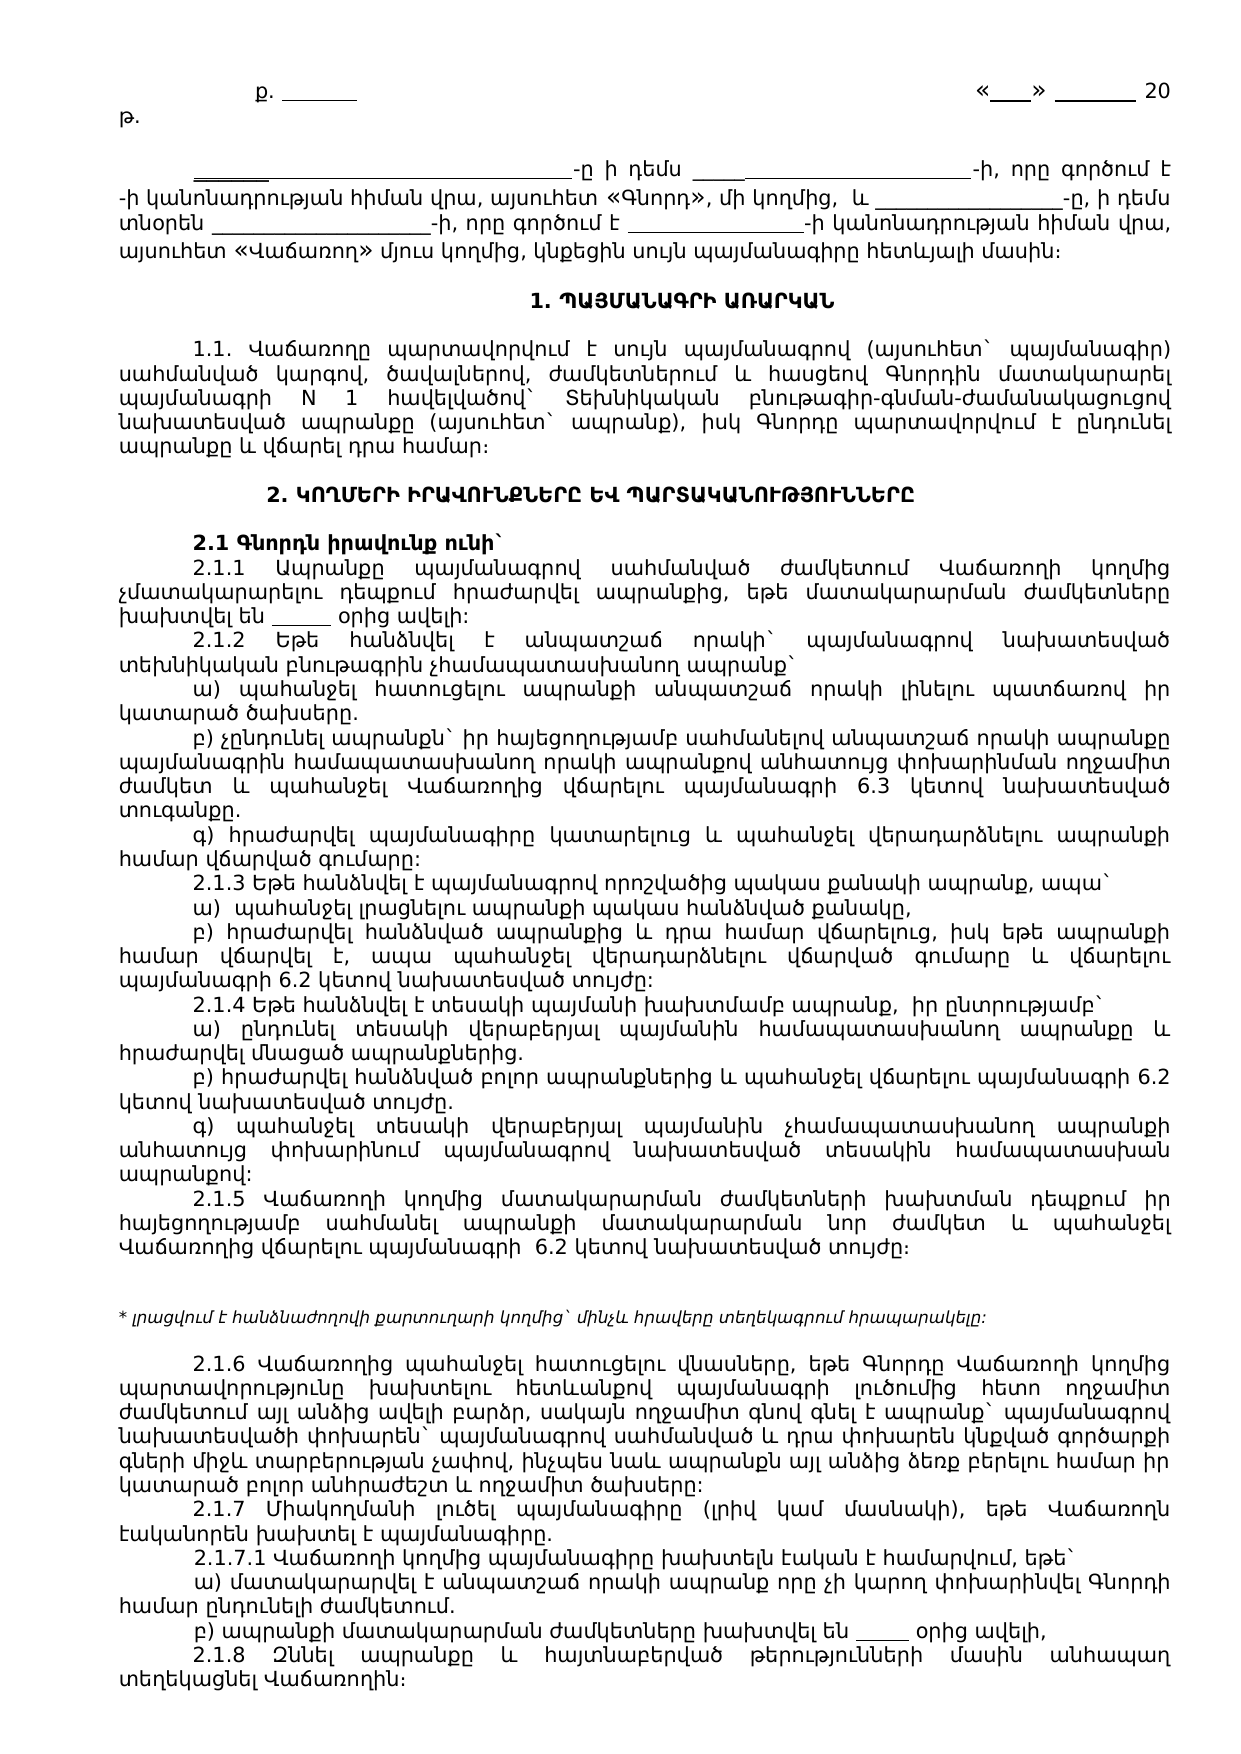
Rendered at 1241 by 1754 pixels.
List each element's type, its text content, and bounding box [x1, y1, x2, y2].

text 2.1.8 Զննել ապրանքը և հայտնաբերված թերությունների մասին անհապաղ տեղեկացնել Վաճառողին։ [118, 1643, 1171, 1692]
text ա) պահանջել լրացնելու ապրանքի պակաս հանձնված քանակը, [118, 896, 1171, 920]
text բ) ապրանքի մատակարարման ժամկետները խախտվել են օրից ավելի, [118, 1619, 1171, 1643]
text բ) չընդունել ապրանքն` իր հայեցողությամբ սահմանելով անպատշաճ որակի ապրանքը պայմանագրին համապատասխանող որակի ապրանքով անհատույց փոխարինման ողջամիտ ժամկետ և պահանջել Վաճառողից վճարելու պայմանագրի 6.3 կետով նախատեսված տուգանքը. [118, 726, 1171, 823]
text 2.1.1 Ապրանքը պայմանագրով սահմանված ժամկետում Վաճառողի կողմից չմատակարարելու դեպքում հրաժարվել ապրանքից, եթե մատակարարման ժամկետները խախտվել են օրից ավելի: [118, 556, 1171, 628]
text * լրացվում է հանձնաժողովի քարտուղարի կողմից` մինչև հրավերը տեղեկագրում հրապարակելը: [118, 1308, 1171, 1327]
text ա) պահանջել հատուցելու ապրանքի անպատշաճ որակի լինելու պատճառով իր կատարած ծախսերը. [118, 677, 1171, 726]
text ա) ընդունել տեսակի վերաբերյալ պայմանին համապատասխանող ապրանքը և հրաժարվել մնացած ապրանքներից. [118, 1017, 1171, 1065]
text 2.1.4 Եթե հանձնվել է տեսակի պայմանի խախտմամբ ապրանք, իր ընտրությամբ` [118, 993, 1171, 1017]
text գ) պահանջել տեսակի վերաբերյալ պայմանին չհամապատասխանող ապրանքի անհատույց փոխարինում պայմանագրով նախատեսված տեսակին համապատասխան ապրանքով: [118, 1114, 1171, 1187]
text 2.1.6 Վաճառողից պահանջել հատուցելու վնասները, եթե Գնորդը Վաճառողի կողմից պարտավորությունը խախտելու հետևանքով պայմանագրի լուծումից հետո ողջամիտ ժամկետում այլ անձից ավելի բարձր, սակայն ողջամիտ գնով գնել է ապրանք` պայմանագրով նախատեսվածի փոխարեն` պայմանագրով սահմանված և դրա փոխարեն կնքված գործարքի գների միջև տարբերության չափով, ինչպես նաև ապրանքն այլ անձից ձեռք բերելու համար իր կատարած բոլոր անհրաժեշտ և ողջամիտ ծախսերը: [118, 1352, 1171, 1497]
text 2.1.5 Վաճառողի կողմից մատակարարման ժամկետների խախտման դեպքում իր հայեցողությամբ սահմանել ապրանքի մատակարարման նոր ժամկետ և պահանջել Վաճառողից վճարելու պայմանագրի 6.2 կետով նախատեսված տույժը։ [118, 1187, 1171, 1259]
text 1.1. Վաճառողը պարտավորվում է սույն պայմանագրով (այսուհետ` պայմանագիր) սահմանված կարգով, ծավալներով, ժամկետներում և հասցեով Գնորդին մատակարարել պայմանագրի N 1 հավելվածով` Տեխնիկական բնութագիր-գնման-ժամանակացուցով նախատեսված ապրանքը (այսուհետ` ապրանք), իսկ Գնորդը պարտավորվում է ընդունել ապրանքը և վճարել դրա համար։ [118, 337, 1171, 459]
text բ) հրաժարվել հանձնված բոլոր ապրանքներից և պահանջել վճարելու պայմանագրի 6.2 կետով նախատեսված տույժը. [118, 1065, 1171, 1114]
text 2.1.7.1 Վաճառողի կողմից պայմանագիրը խախտելն էական է համարվում, եթե` [118, 1546, 1171, 1570]
text ք. « » 20 թ. [118, 75, 1171, 128]
text 2.1 Գնորդն իրավունք ունի` [118, 531, 1171, 556]
text 2. ԿՈՂՄԵՐԻ ԻՐԱՎՈՒՆՔՆԵՐԸ ԵՎ ՊԱՐՏԱԿԱՆՈՒԹՅՈՒՆՆԵՐԸ [118, 483, 1171, 507]
text ա) մատակարարվել է անպատշաճ որակի ապրանք որը չի կարող փոխարինվել Գնորդի համար ընդունելի ժամկետում. [118, 1570, 1171, 1619]
text 2.1.3 Եթե հանձնվել է պայմանագրով որոշվածից պակաս քանակի ապրանք, ապա` [118, 871, 1171, 896]
text 1. ՊԱՅՄԱՆԱԳՐԻ ԱՌԱՐԿԱՆ [118, 289, 1171, 313]
text 2.1.7 Միակողմանի լուծել պայմանագիրը (լրիվ կամ մասնակի), եթե Վաճառողն էականորեն խախտել է պայմանագիրը. [118, 1497, 1171, 1546]
text ______ -ը ի դեմս _____ -ի, որը գործում է -ի կանոնադրության հիման վրա, այսուհետ «Գնորդ», մի կողմից, և __________________-ը, ի դեմս տնօրեն _____________________-ի, որը գործում է -ի կանոնադրության հիման վրա, այսուհետ «Վաճառող» մյուս կողմից, կնքեցին սույն պայմանագիրը հետևյալի մասին։ [118, 153, 1171, 264]
text 2.1.2 Եթե հանձնվել է անպատշաճ որակի` պայմանագրով նախատեսված տեխնիկական բնութագրին չհամապատասխանող ապրանք` [118, 628, 1171, 677]
text բ) հրաժարվել հանձնված ապրանքից և դրա համար վճարելուց, իսկ եթե ապրանքի համար վճարվել է, ապա պահանջել վերադարձնելու վճարված գումարը և վճարելու պայմանագրի 6.2 կետով նախատեսված տույժը: [118, 920, 1171, 993]
text գ) հրաժարվել պայմանագիրը կատարելուց և պահանջել վերադարձնելու ապրանքի համար վճարված գումարը: [118, 823, 1171, 871]
